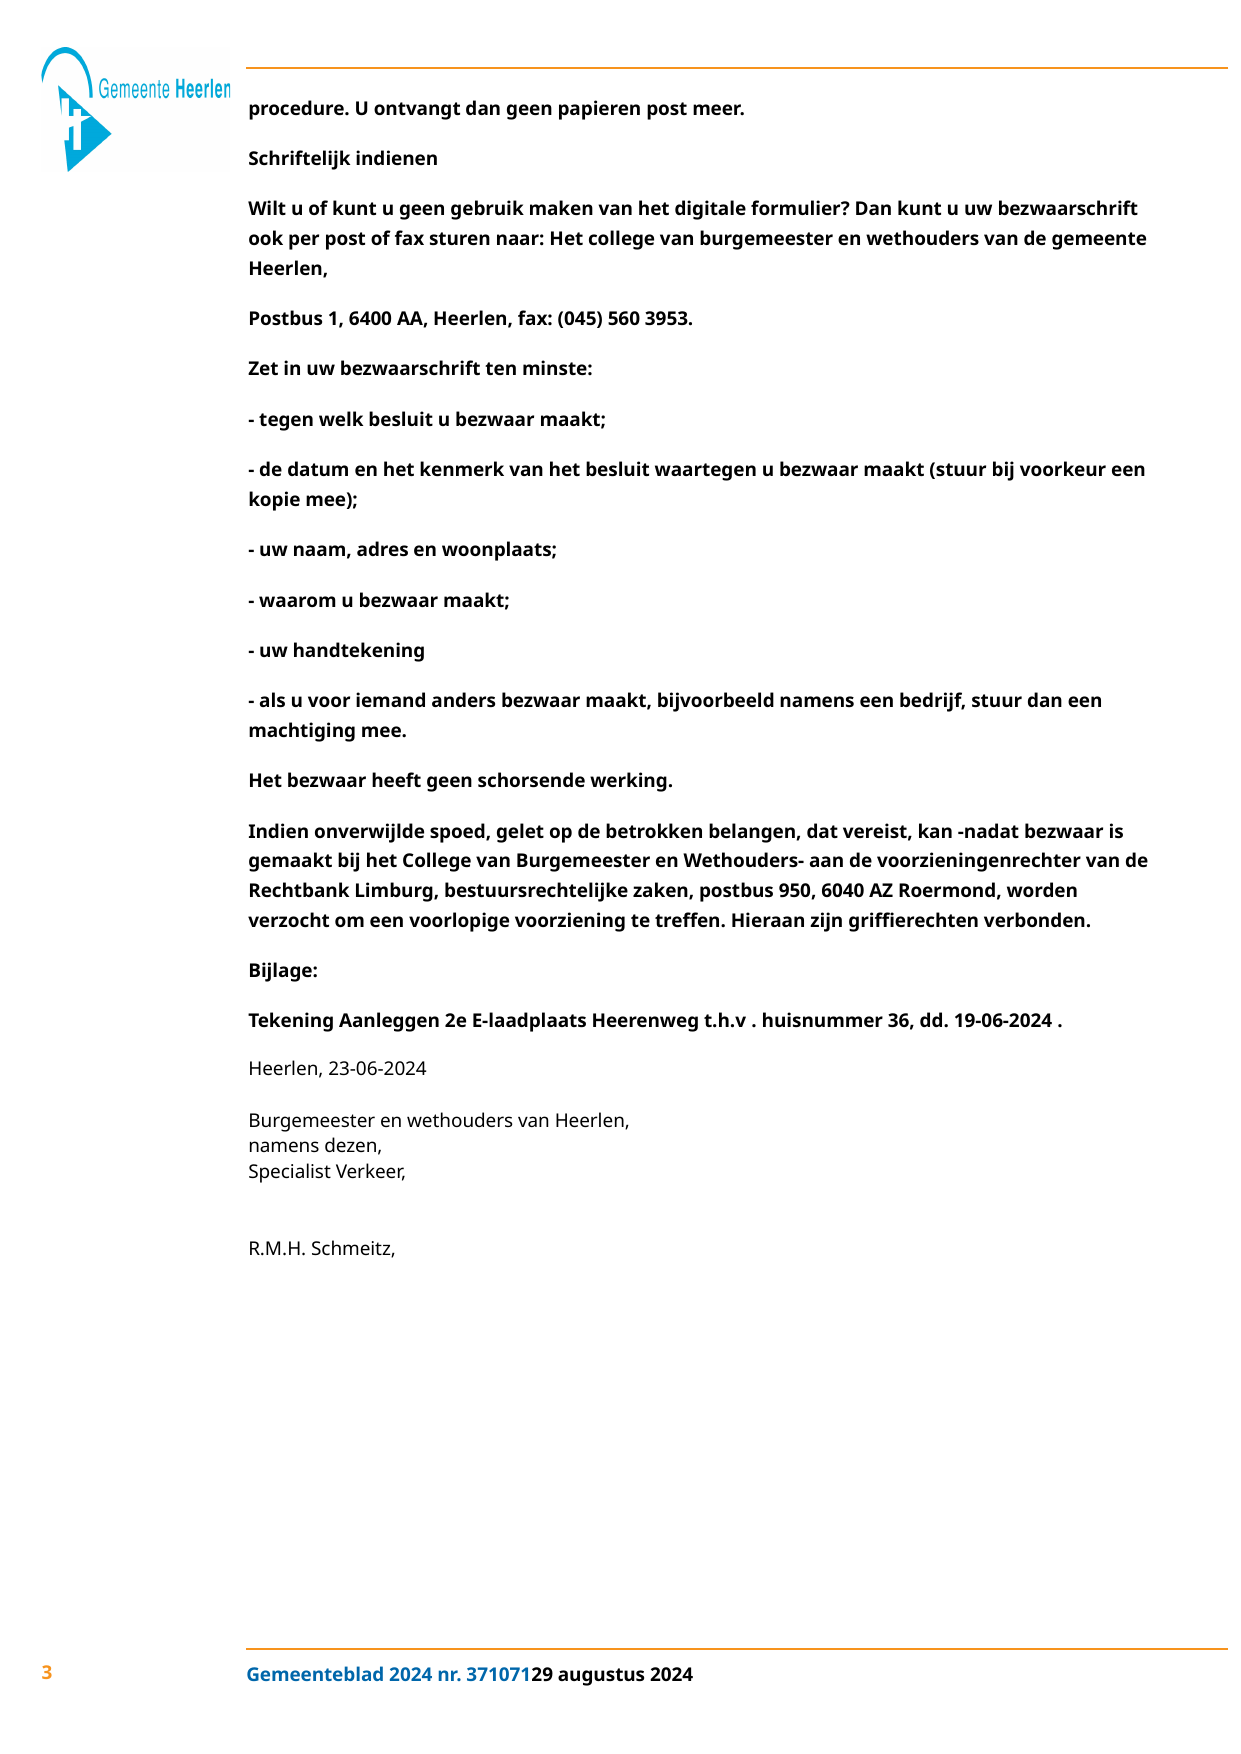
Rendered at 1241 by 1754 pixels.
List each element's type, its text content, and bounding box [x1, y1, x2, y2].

picture [41, 47, 59, 70]
text - uw naam, adres en woonplaats; [248, 536, 1152, 562]
text Schriftelijk indienen [248, 145, 1152, 171]
text Het bezwaar heeft geen schorsende werking. [248, 768, 1152, 793]
text procedure. U ontvangt dan geen papieren post meer. [248, 95, 1152, 121]
text - waarom u bezwaar maakt; [248, 587, 1152, 613]
text Postbus 1, 6400 AA, Heerlen, fax: (045) 560 3953. [248, 305, 1152, 331]
text R.M.H. Schmeitz, [248, 1236, 1152, 1261]
text Heerlen, 23-06-2024 [248, 1056, 1152, 1081]
text - tegen welk besluit u bezwaar maakt; [248, 406, 1152, 432]
text namens dezen, [248, 1133, 1152, 1158]
text Specialist Verkeer, [248, 1158, 1152, 1184]
text Tekening Aanleggen 2e E-laadplaats Heerenweg t.h.v . huisnummer 36, dd. 19-06-2024 . [248, 1008, 1152, 1033]
text - uw handtekening [248, 637, 1152, 663]
text - de datum en het kenmerk van het besluit waartegen u bezwaar maakt (stuur bij voorkeur een kopie mee); [248, 456, 1152, 512]
text Wilt u of kunt u geen gebruik maken van het digitale formulier? Dan kunt u uw bezwaarschrift ook per post of fax sturen naar: Het college van burgemeester en wethouders van de gemeente Heerlen, [248, 196, 1152, 281]
text Indien onverwijlde spoed, gelet op de betrokken belangen, dat vereist, kan -nadat bezwaar is gemaakt bij het College van Burgemeester en Wethouders- aan de voorzieningenrechter van de Rechtbank Limburg, bestuursrechtelijke zaken, postbus 950, 6040 AZ Roermond, worden verzocht om een voorlopige voorziening te treffen. Hieraan zijn griffierechten verbonden. [248, 818, 1152, 933]
text Bijlage: [248, 957, 1152, 983]
text Burgemeester en wethouders van Heerlen, [248, 1107, 1152, 1133]
text Zet in uw bezwaarschrift ten minste: [248, 356, 1152, 381]
text - als u voor iemand anders bezwaar maakt, bijvoorbeeld namens een bedrijf, stuur dan een machtiging mee. [248, 688, 1152, 743]
picture [41, 47, 231, 172]
